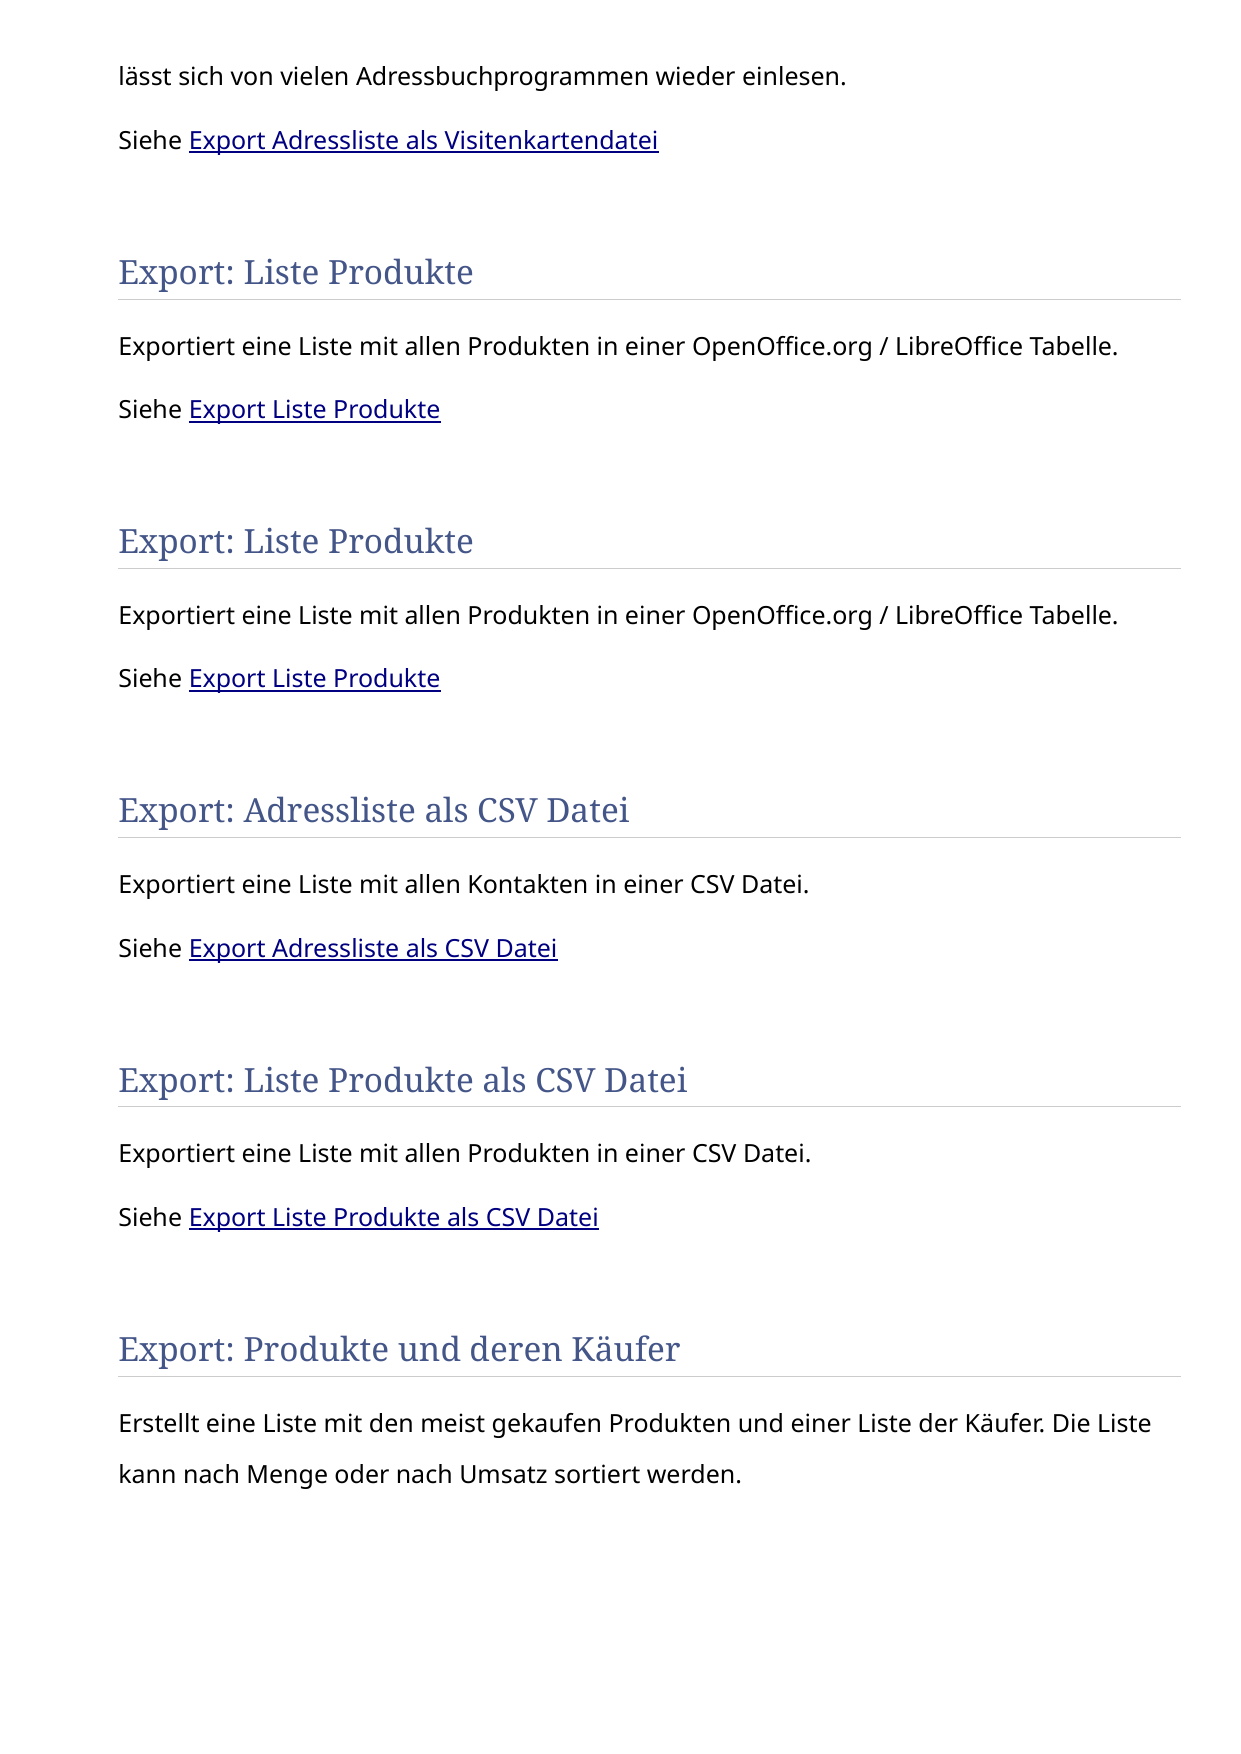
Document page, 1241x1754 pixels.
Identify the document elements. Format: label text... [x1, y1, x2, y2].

text lässt sich von vielen Adressbuchprogrammen wieder einlesen. [118, 59, 1181, 93]
subtitle Export: Liste Produkte [118, 249, 1181, 299]
text Siehe Export Adressliste als CSV Datei [118, 930, 1181, 964]
text Erstellt eine Liste mit den meist gekaufen Produkten und einer Liste der Käufer. Die Liste kann nach Menge oder nach Umsatz sortiert werden. [118, 1405, 1181, 1491]
subtitle Export: Liste Produkte [118, 518, 1181, 568]
text Exportiert eine Liste mit allen Produkten in einer CSV Datei. [118, 1136, 1181, 1170]
text Exportiert eine Liste mit allen Produkten in einer OpenOffice.org / LibreOffice Tabelle. [118, 598, 1181, 632]
subtitle Export: Produkte und deren Käufer [118, 1326, 1181, 1376]
text Exportiert eine Liste mit allen Produkten in einer OpenOffice.org / LibreOffice Tabelle. [118, 328, 1181, 362]
text Siehe Export Adressliste als Visitenkartendatei [118, 123, 1181, 157]
text Siehe Export Liste Produkte als CSV Datei [118, 1200, 1181, 1234]
subtitle Export: Liste Produkte als CSV Datei [118, 1056, 1181, 1106]
text Exportiert eine Liste mit allen Kontakten in einer CSV Datei. [118, 867, 1181, 901]
text Siehe Export Liste Produkte [118, 392, 1181, 426]
subtitle Export: Adressliste als CSV Datei [118, 787, 1181, 837]
text Siehe Export Liste Produkte [118, 661, 1181, 695]
